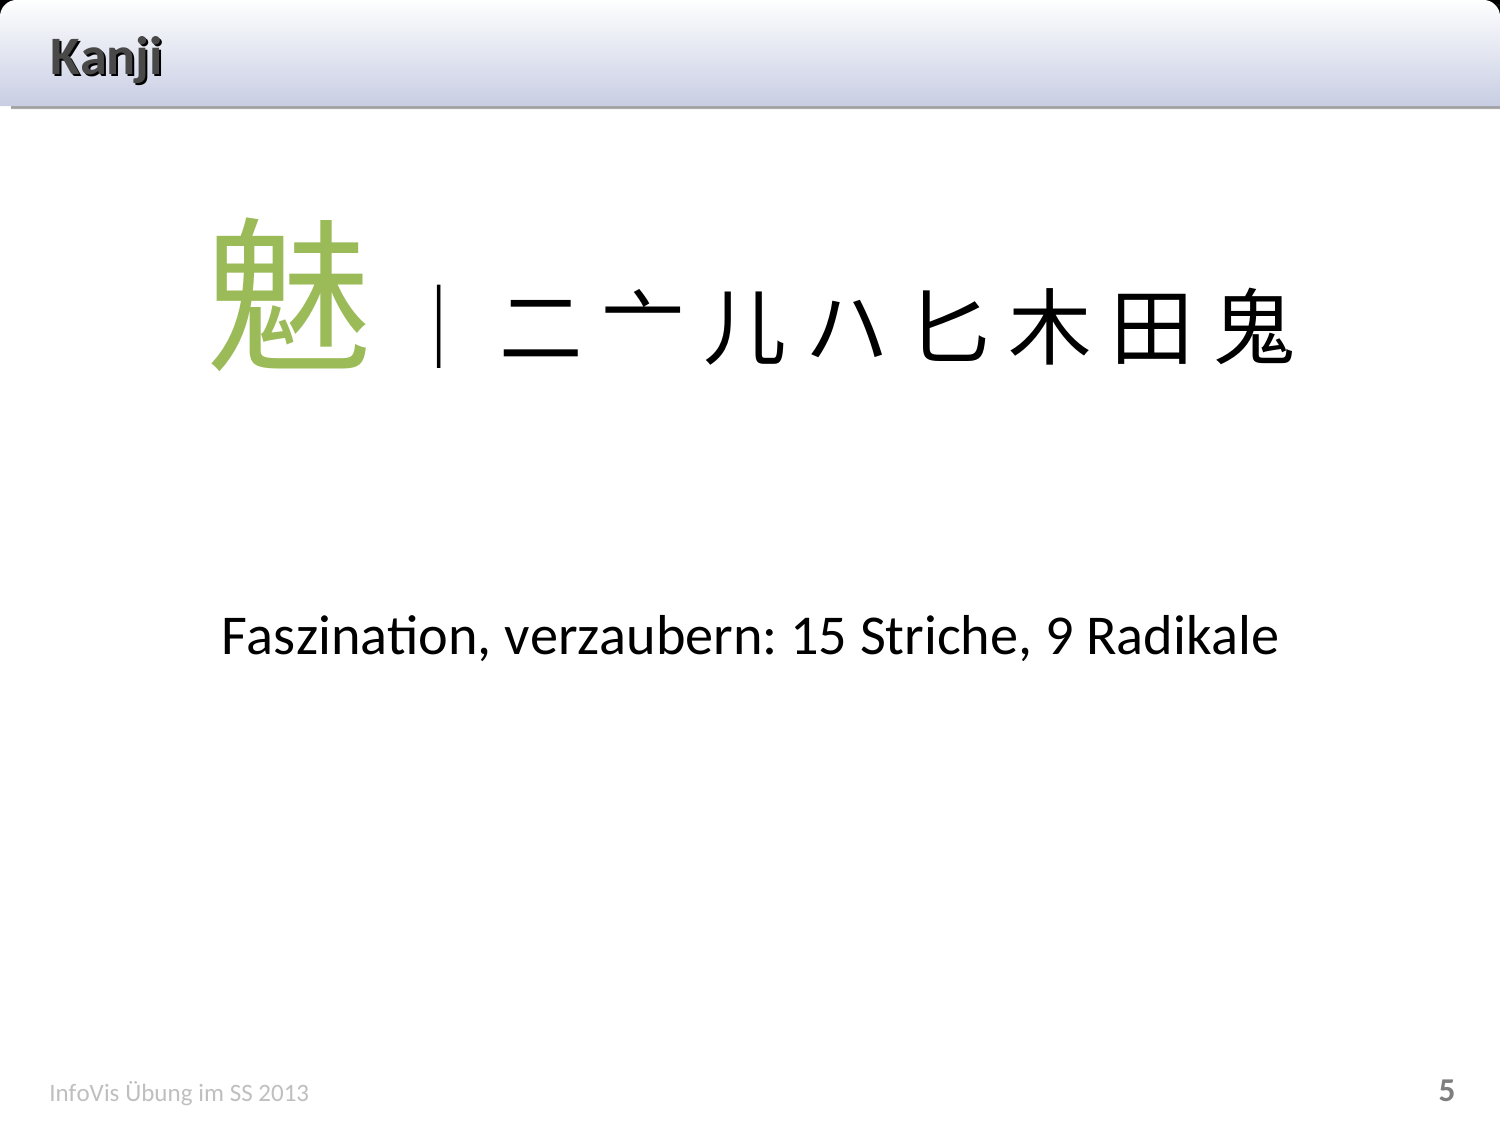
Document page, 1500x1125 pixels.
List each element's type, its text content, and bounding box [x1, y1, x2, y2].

text_box 魅 ｜ 二 亠 儿 ハ 匕 木 田 鬼 [32, 239, 1471, 792]
text_box Faszination, verzaubern: 15 Striche, 9 Radikale [31, 599, 1470, 1061]
text_box Kanji [35, 0, 1463, 106]
text_box [1295, 1060, 1471, 1116]
